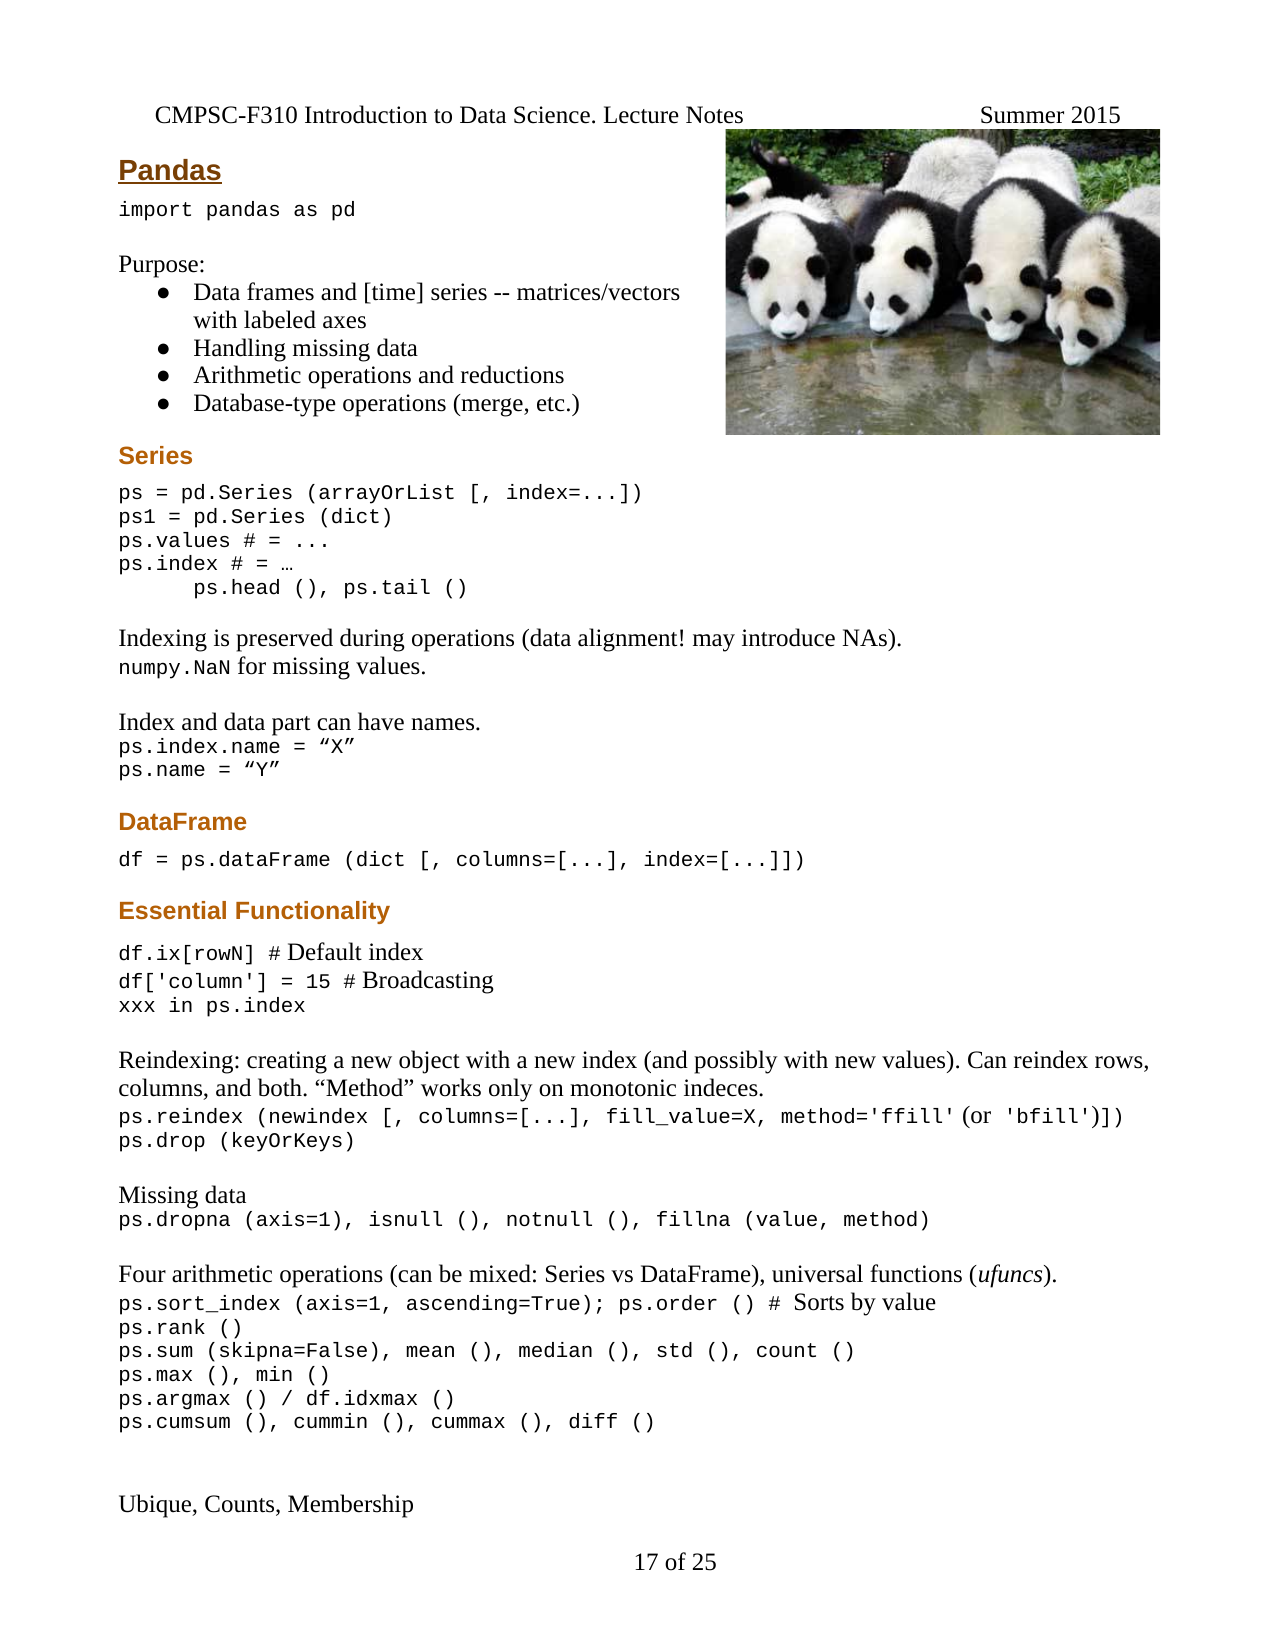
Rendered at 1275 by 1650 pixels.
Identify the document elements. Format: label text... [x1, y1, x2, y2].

text ps.drop (keyOrKeys) [118, 1130, 1157, 1154]
picture [725, 129, 1161, 435]
text Index and data part can have names. [118, 708, 1157, 736]
text df['column'] = 15 # Broadcasting [118, 966, 1157, 995]
subtitle Series [118, 442, 1157, 470]
text ps = pd.Series (arrayOrList [, index=...]) [118, 482, 1157, 506]
text numpy.NaN for missing values. [118, 652, 1157, 680]
text df.ix[rowN] # Default index [118, 938, 1157, 966]
text ps.dropna (axis=1), isnull (), notnull (), fillna (value, method) [118, 1209, 1157, 1233]
list Arithmetic operations and reductions [156, 361, 725, 389]
text ps.index # = … [118, 553, 1157, 577]
text ps.values # = ... [118, 529, 1157, 553]
text xxx in ps.index [118, 995, 1157, 1018]
text Purpose: [118, 251, 725, 278]
list Handling missing data [156, 334, 725, 361]
subtitle Pandas [118, 154, 725, 187]
text Missing data [118, 1181, 1157, 1209]
text ps.sum (skipna=False), mean (), median (), std (), count () [118, 1340, 1157, 1364]
text df = ps.dataFrame (dict [, columns=[...], index=[...]]) [118, 848, 1157, 872]
subtitle DataFrame [118, 808, 1157, 836]
text Reindexing: creating a new object with a new index (and possibly with new values). Can reindex rows, columns, and both. “Method” works only on monotonic indeces. [118, 1046, 1157, 1101]
text Indexing is preserved during operations (data alignment! may introduce NAs). [118, 624, 1157, 652]
list Data frames and [time] series -- matrices/vectors with labeled axes [156, 278, 725, 334]
text ps.name = “Y” [118, 759, 1157, 783]
subtitle Essential Functionality [118, 897, 1157, 925]
text ps.index.name = “X” [118, 736, 1157, 759]
text ps1 = pd.Series (dict) [118, 506, 1157, 529]
text ps.head (), ps.tail () [118, 577, 1157, 601]
list Database-type operations (merge, etc.) [156, 389, 725, 417]
text ps.sort_index (axis=1, ascending=True); ps.order () # Sorts by value [118, 1288, 1157, 1317]
text import pandas as pd [118, 199, 725, 223]
text Four arithmetic operations (can be mixed: Series vs DataFrame), universal functions (ufuncs). [118, 1260, 1157, 1288]
text ps.rank () [118, 1317, 1157, 1340]
text ps.max (), min () [118, 1364, 1157, 1388]
text ps.argmax () / df.idxmax () [118, 1388, 1157, 1411]
text ps.cumsum (), cummin (), cummax (), diff () [118, 1411, 1157, 1435]
text ps.reindex (newindex [, columns=[...], fill_value=X, method='ffill' (or 'bfill')]) [118, 1101, 1157, 1130]
text Ubique, Counts, Membership [118, 1490, 1157, 1518]
